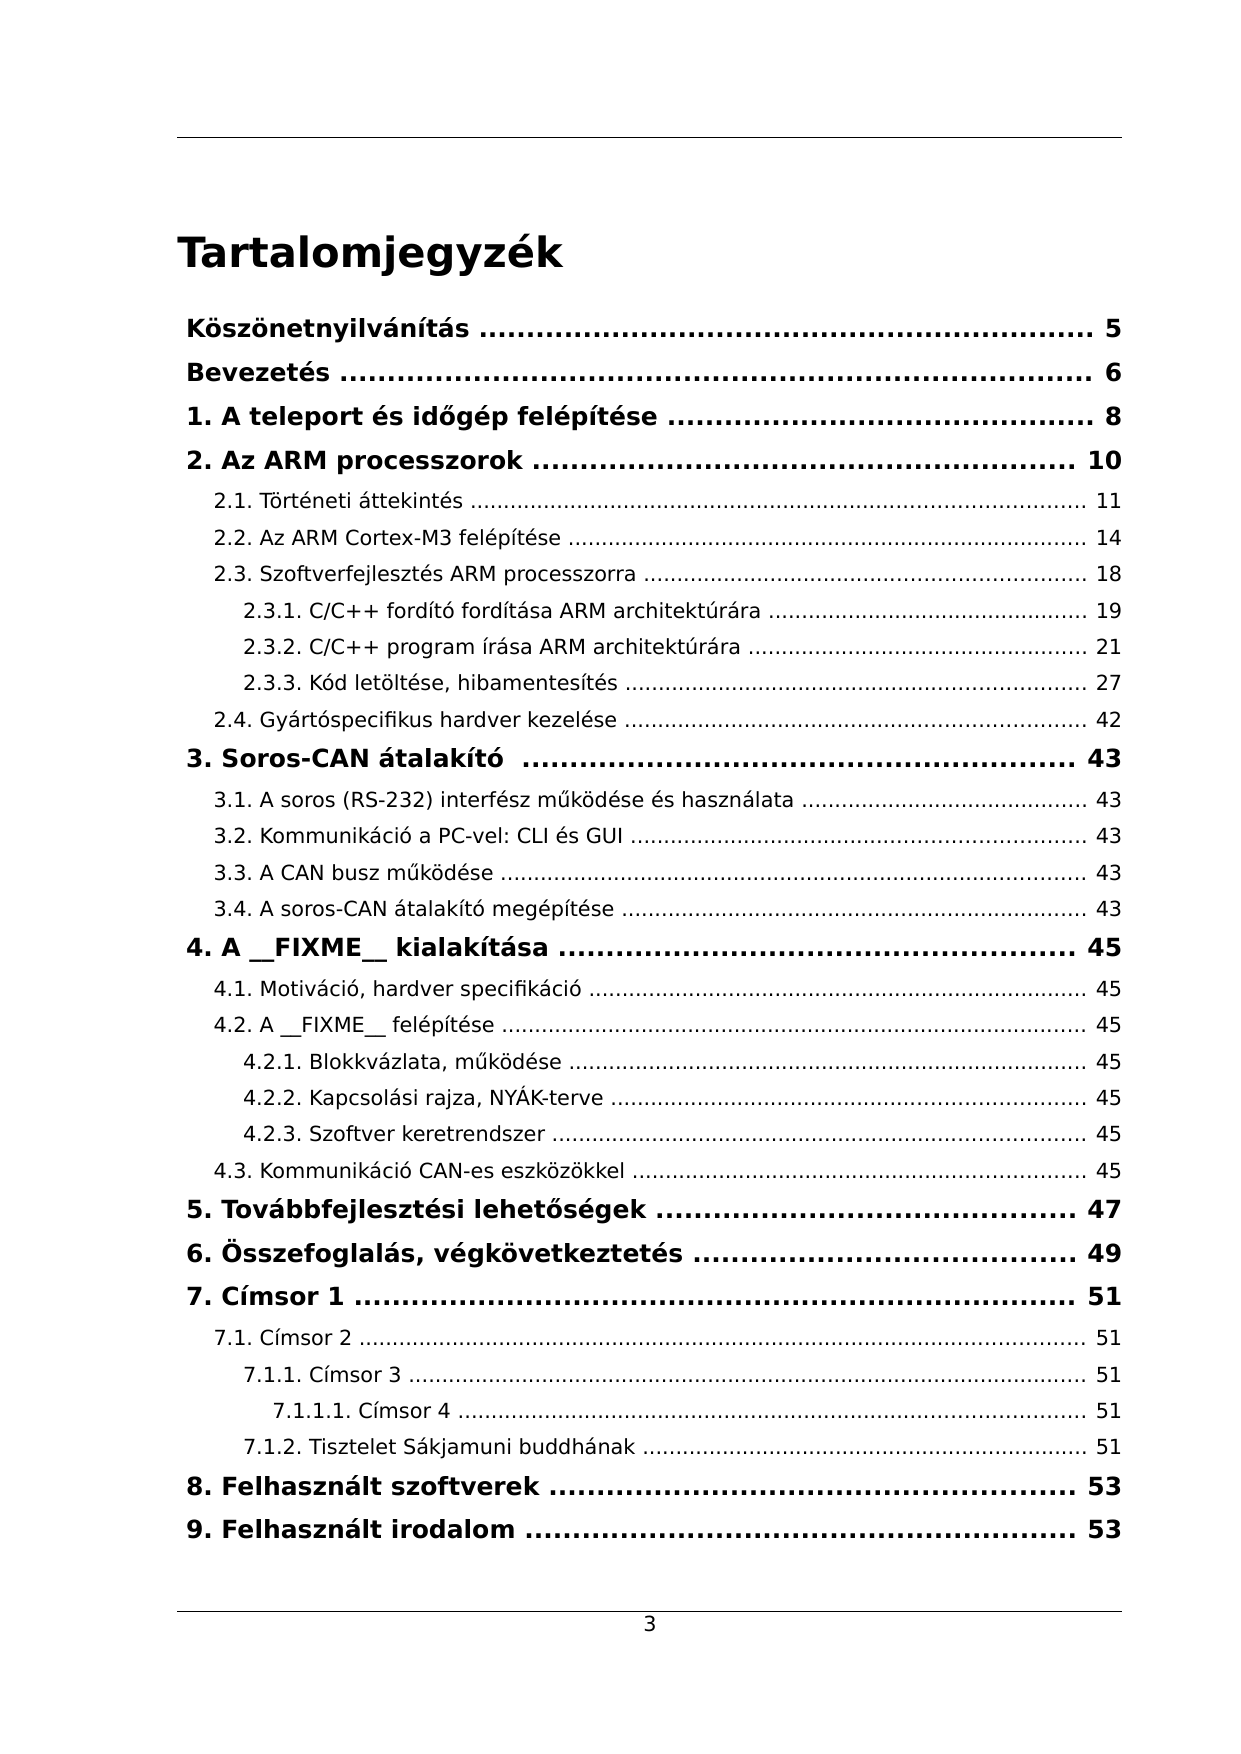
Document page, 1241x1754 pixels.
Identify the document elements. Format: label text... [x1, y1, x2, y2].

text 4.1. Motiváció, hardver specifikáció 45 [207, 977, 1122, 1001]
text 2.2. Az ARM Cortex‑M3 felépítése 14 [207, 526, 1122, 550]
text 2.3.3. Kód letöltése, hibamentesítés 27 [236, 671, 1122, 696]
text Köszönetnyilvánítás 5 [177, 314, 1122, 344]
text 3. Soros-CAN átalakító 43 [177, 744, 1122, 773]
text 6. Összefoglalás, végkövetkeztetés 49 [177, 1239, 1122, 1268]
text 2.4. Gyártóspecifikus hardver kezelése 42 [207, 708, 1122, 732]
text 1. A teleport és időgép felépítése 8 [177, 402, 1122, 431]
subtitle Tartalomjegyzék [177, 229, 1122, 278]
text 2.3.1. C/C++ fordító fordítása ARM architektúrára 19 [236, 599, 1122, 623]
text 2. Az ARM processzorok 10 [177, 446, 1122, 475]
text 7.1. Címsor 2 51 [207, 1326, 1122, 1351]
text 7. Címsor 1 51 [177, 1283, 1122, 1312]
text 7.1.1. Címsor 3 51 [236, 1363, 1122, 1387]
text 9. Felhasznált irodalom 53 [177, 1516, 1122, 1545]
text 4. A __FIXME__ kialakítása 45 [177, 933, 1122, 962]
text 3.1. A soros (RS-232) interfész működése és használata 43 [207, 788, 1122, 812]
text 4.2.1. Blokkvázlata, működése 45 [236, 1050, 1122, 1074]
text 7.1.1.1. Címsor 4 51 [266, 1399, 1122, 1423]
text Bevezetés 6 [177, 358, 1122, 387]
text 4.2.2. Kapcsolási rajza, NYÁK-terve 45 [236, 1086, 1122, 1110]
text 3.3. A CAN busz működése 43 [207, 861, 1122, 885]
text 3.4. A soros-CAN átalakító megépítése 43 [207, 897, 1122, 921]
text 2.3. Szoftverfejlesztés ARM processzorra 18 [207, 562, 1122, 587]
text 2.1. Történeti áttekintés 11 [207, 489, 1122, 514]
text 4.3. Kommunikáció CAN-es eszközökkel 45 [207, 1159, 1122, 1183]
text 7.1.2. Tisztelet Sákjamuni buddhának 51 [236, 1435, 1122, 1460]
text 4.2.3. Szoftver keretrendszer 45 [236, 1122, 1122, 1147]
text 8. Felhasznált szoftverek 53 [177, 1472, 1122, 1501]
text 3.2. Kommunikáció a PC-vel: CLI és GUI 43 [207, 824, 1122, 848]
text 2.3.2. C/C++ program írása ARM architektúrára 21 [236, 635, 1122, 659]
text 5. Továbbfejlesztési lehetőségek 47 [177, 1195, 1122, 1224]
text 4.2. A __FIXME__ felépítése 45 [207, 1013, 1122, 1038]
